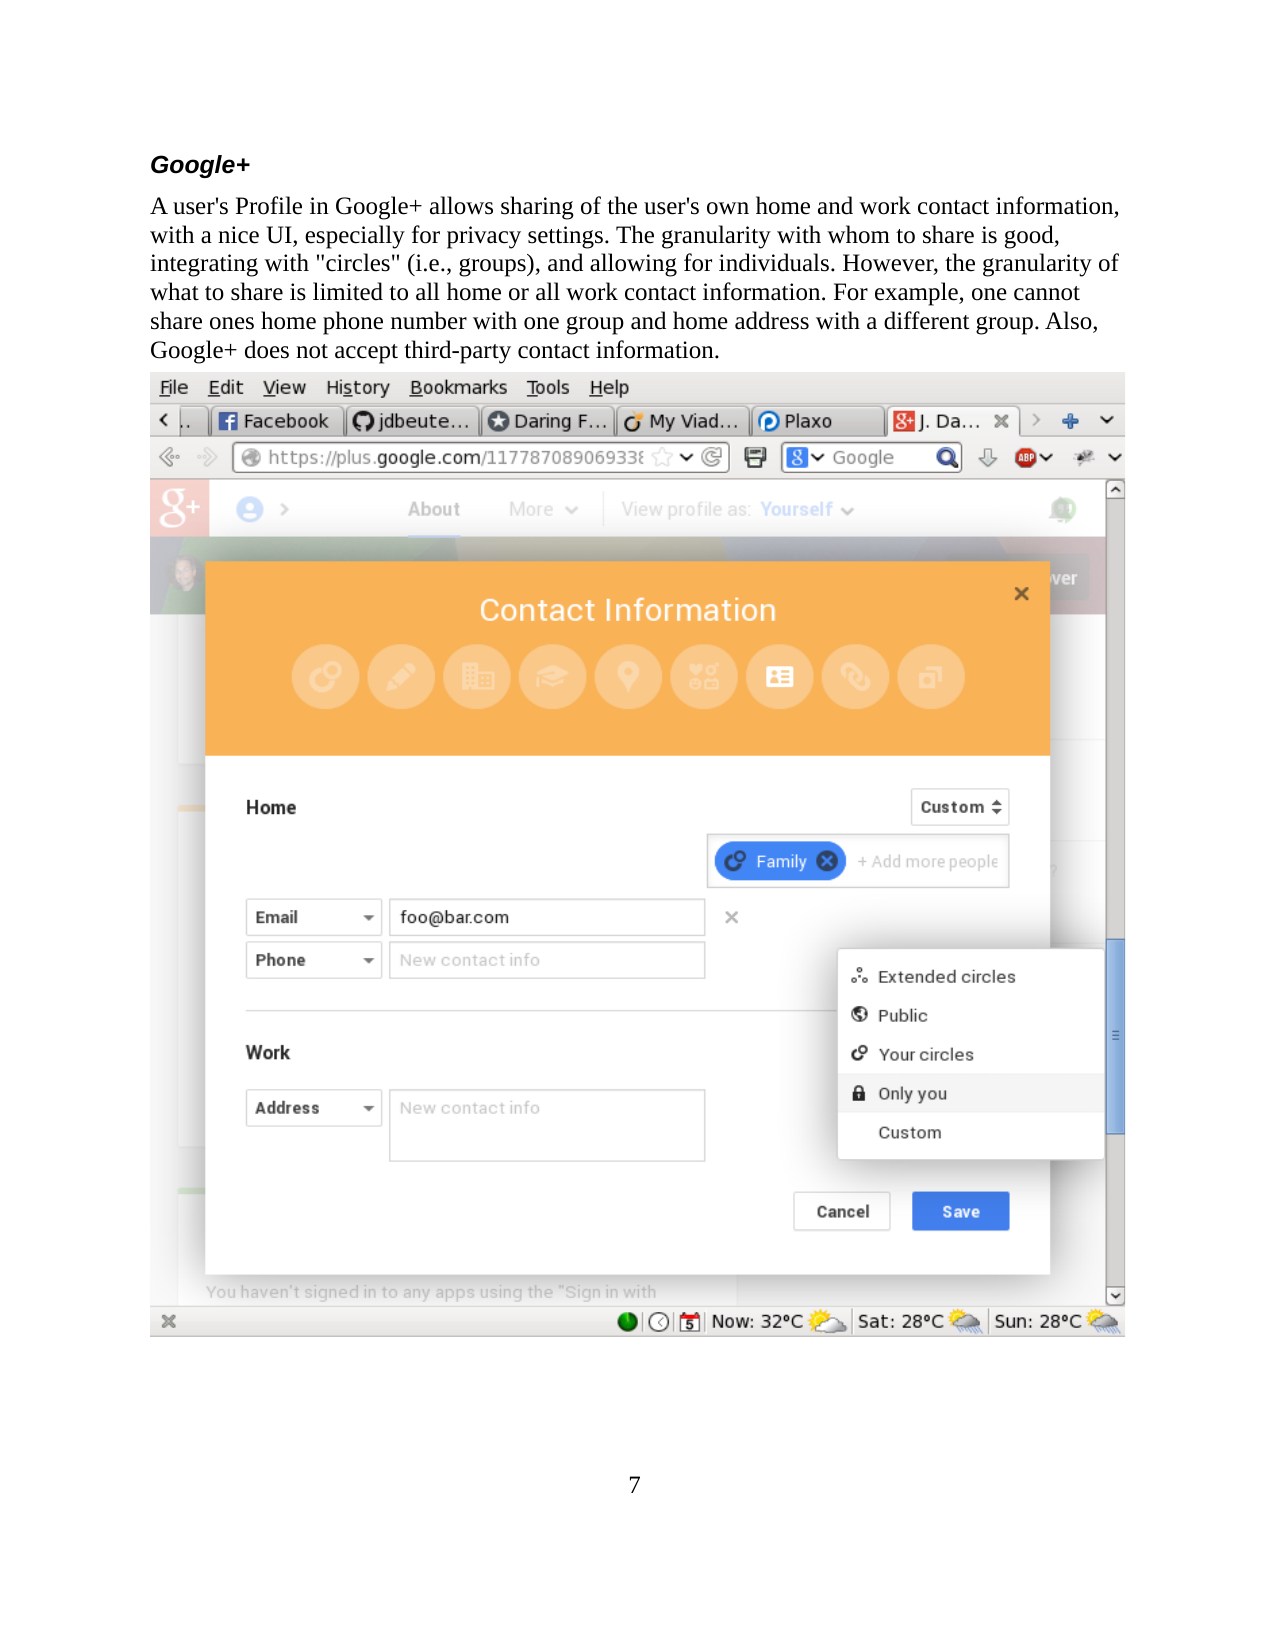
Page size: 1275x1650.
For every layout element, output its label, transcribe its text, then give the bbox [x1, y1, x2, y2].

picture [150, 372, 1125, 1337]
text A user's Profile in Google+ allows sharing of the user's own home and work contact information, with a nice UI, especially for privacy settings. The granularity with whom to share is good, integrating with "circles" (i.e., groups), and allowing for individuals. However, the granularity of what to share is limited to all home or all work contact information. For example, one cannot share ones home phone number with one group and home address with a different group. Also, Google+ does not accept third-party contact information. [150, 191, 1125, 363]
subtitle Google+ [150, 150, 1125, 178]
